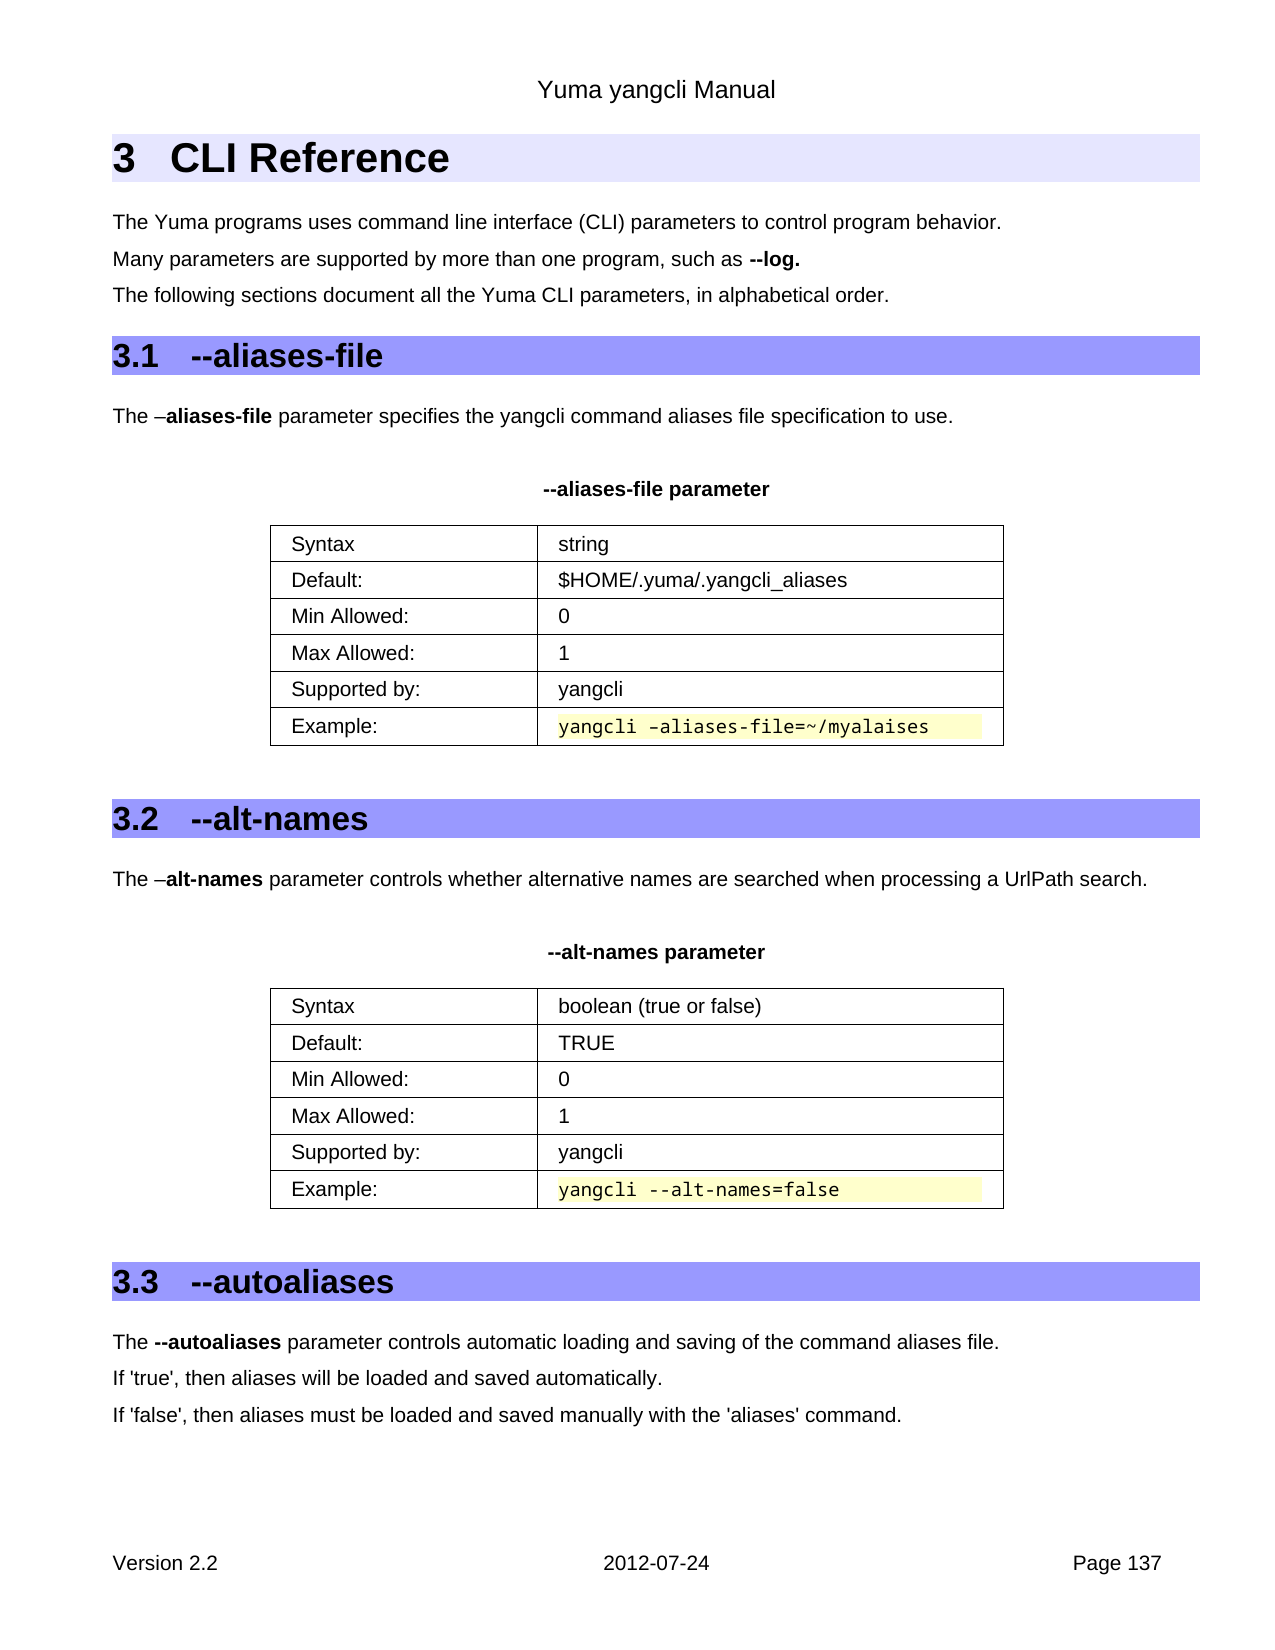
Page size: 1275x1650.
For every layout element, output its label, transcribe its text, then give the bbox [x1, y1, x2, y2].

table_cell Supported by: [271, 672, 537, 707]
table_header string [538, 526, 1003, 561]
table_cell Example: [271, 708, 537, 745]
table_cell 0 [538, 1062, 1003, 1097]
table_cell Min Allowed: [271, 599, 537, 634]
table_cell 1 [538, 1098, 1003, 1133]
table_cell Example: [271, 1171, 537, 1208]
subtitle --alt-names parameter [127, 940, 1185, 964]
table_cell 1 [538, 635, 1003, 671]
subtitle --aliases-file parameter [127, 477, 1185, 501]
text The following sections document all the Yuma CLI parameters, in alphabetical order. [112, 283, 1200, 307]
table_header Syntax [271, 989, 537, 1024]
table_cell Supported by: [271, 1135, 537, 1170]
table_cell Default: [271, 1025, 537, 1061]
table_cell Min Allowed: [271, 1062, 537, 1097]
table_cell $HOME/.yuma/.yangcli_aliases [538, 562, 1003, 598]
subtitle --aliases-file [112, 336, 1200, 375]
table_cell Max Allowed: [271, 1098, 537, 1133]
table_cell yangcli [538, 672, 1003, 707]
text The --autoaliases parameter controls automatic loading and saving of the command aliases file. [112, 1330, 1200, 1354]
table_header boolean (true or false) [538, 989, 1003, 1024]
text The Yuma programs uses command line interface (CLI) parameters to control program behavior. [112, 210, 1200, 234]
table_cell yangcli [538, 1135, 1003, 1170]
text The –alt-names parameter controls whether alternative names are searched when processing a UrlPath search. [112, 867, 1200, 891]
text The –aliases-file parameter specifies the yangcli command aliases file specification to use. [112, 404, 1200, 428]
text If 'true', then aliases will be loaded and saved automatically. [112, 1366, 1200, 1390]
subtitle CLI Reference [112, 134, 1200, 182]
subtitle --autoaliases [112, 1262, 1200, 1301]
subtitle --alt-names [112, 799, 1200, 838]
text If 'false', then aliases must be loaded and saved manually with the 'aliases' command. [112, 1403, 1200, 1427]
table_cell 0 [538, 599, 1003, 634]
table_cell TRUE [538, 1025, 1003, 1061]
table_cell Default: [271, 562, 537, 598]
table_cell yangcli --alt-names=false [538, 1171, 1003, 1208]
table_cell Max Allowed: [271, 635, 537, 671]
table_header Syntax [271, 526, 537, 561]
text Many parameters are supported by more than one program, such as --log. [112, 247, 1200, 271]
table_cell yangcli –aliases-file=~/myalaises [538, 708, 1003, 745]
